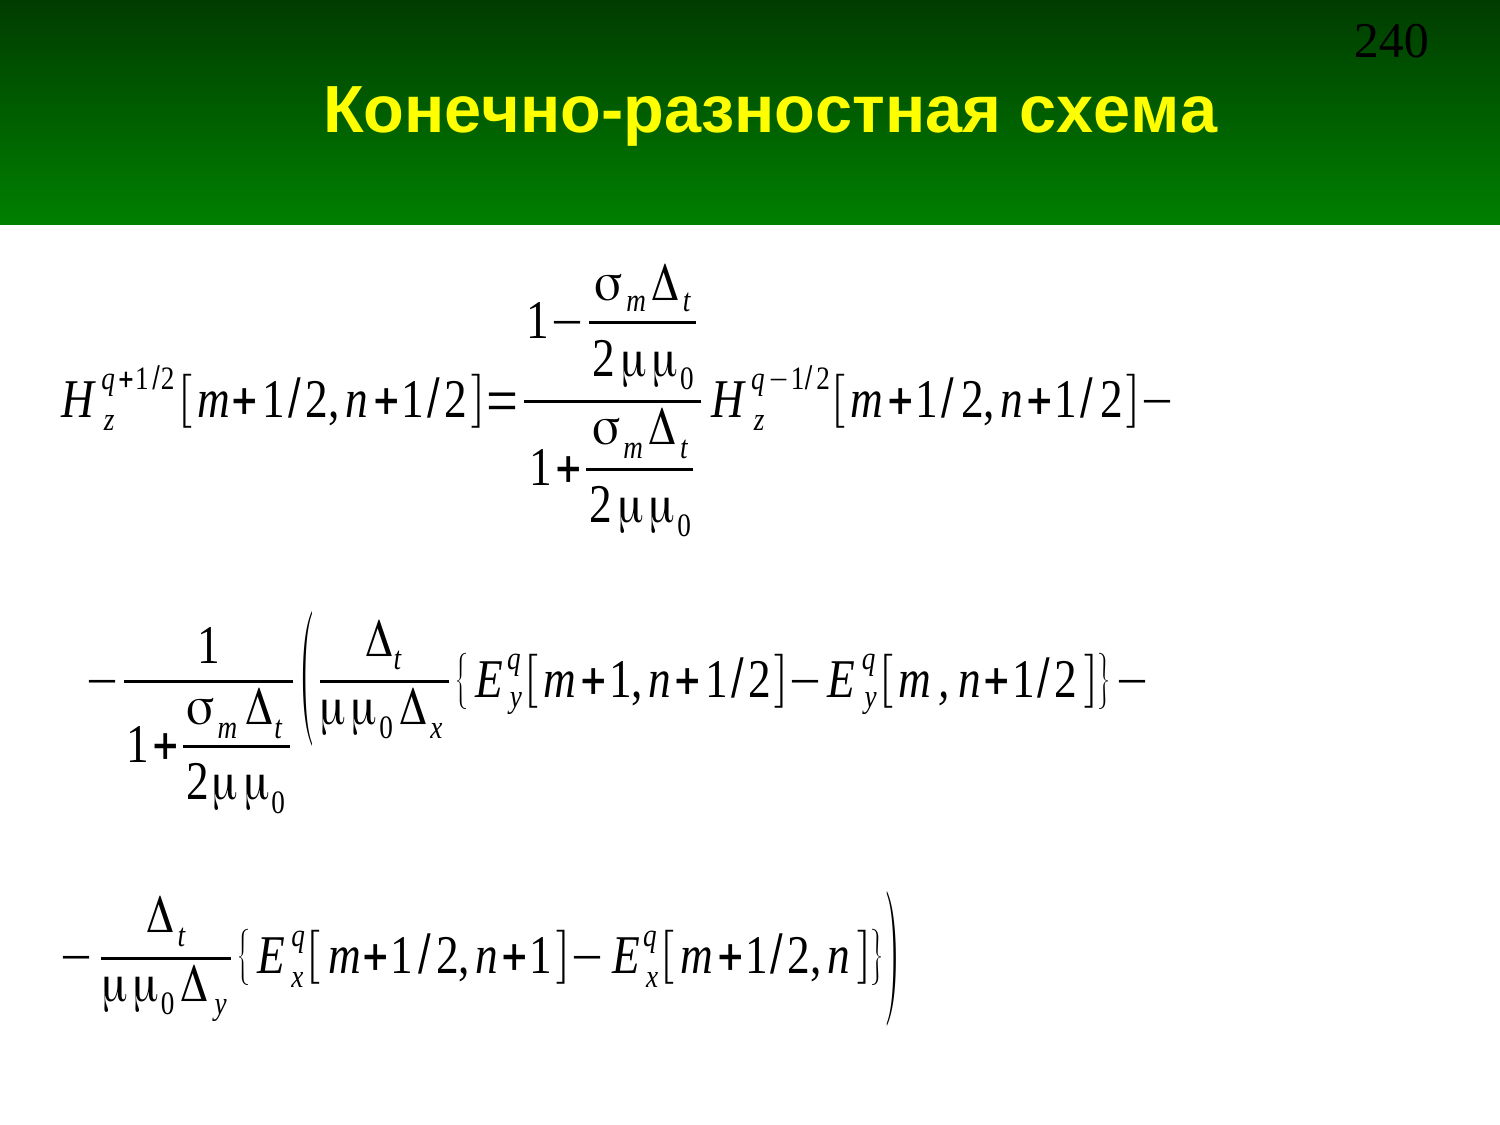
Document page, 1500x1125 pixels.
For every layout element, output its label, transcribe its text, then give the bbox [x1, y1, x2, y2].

title Конечно-разностная схема [100, 7, 1441, 204]
chart [47, 259, 1187, 1030]
